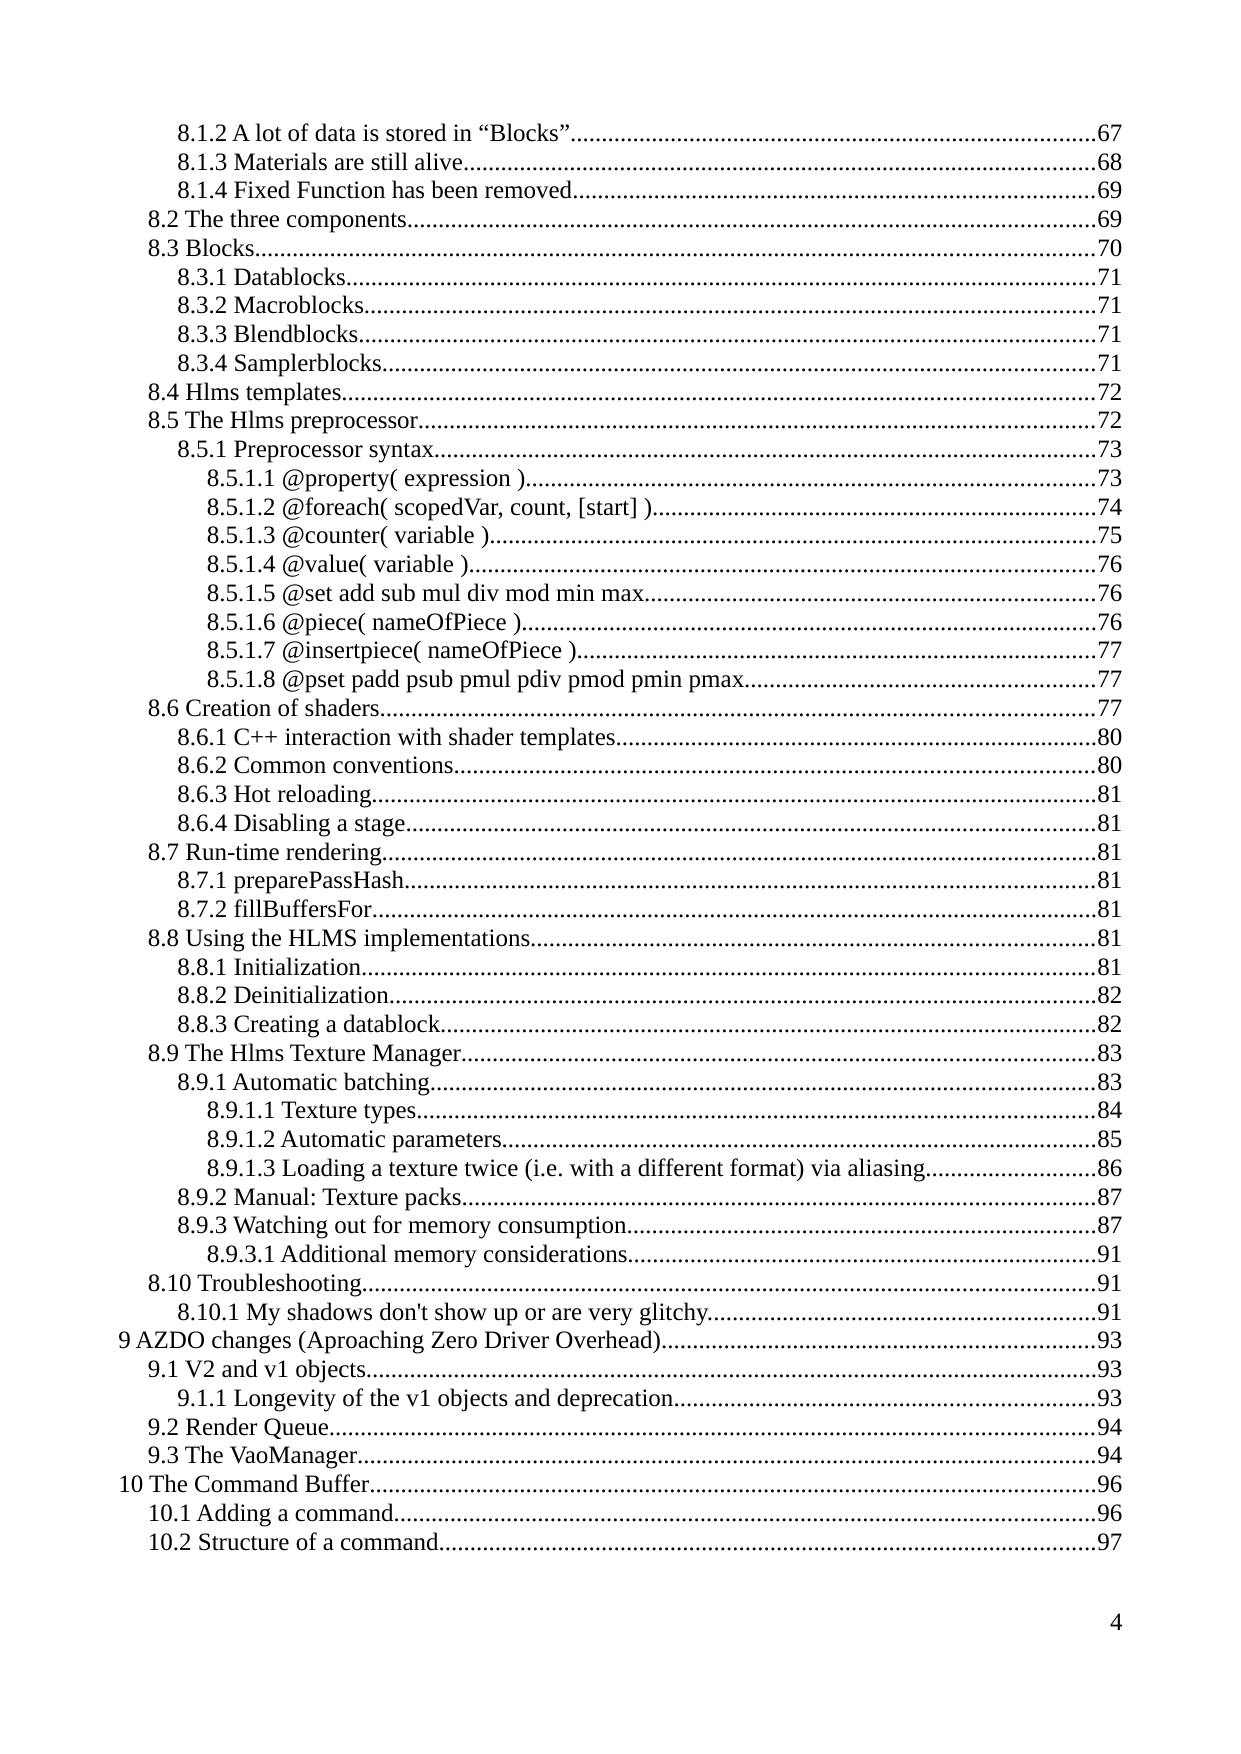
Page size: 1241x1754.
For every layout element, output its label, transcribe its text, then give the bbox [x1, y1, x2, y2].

text 8.1.2 A lot of data is stored in “Blocks” 67 [177, 118, 1122, 147]
text 8.5.1.8 @pset padd psub pmul pdiv pmod pmin pmax 77 [207, 664, 1122, 693]
text 8.2 The three components 69 [148, 204, 1122, 233]
text 8.6.2 Common conventions 80 [177, 751, 1122, 779]
text 9.3 The VaoManager 94 [148, 1441, 1122, 1469]
text 8.6.3 Hot reloading 81 [177, 779, 1122, 808]
text 8.6.4 Disabling a stage 81 [177, 808, 1122, 837]
text 8.9.1.1 Texture types 84 [207, 1096, 1122, 1124]
text 8.5.1 Preprocessor syntax 73 [177, 434, 1122, 463]
text 9.1.1 Longevity of the v1 objects and deprecation 93 [177, 1383, 1122, 1412]
text 8.9.1.3 Loading a texture twice (i.e. with a different format) via aliasing 86 [207, 1153, 1122, 1182]
text 8.6 Creation of shaders 77 [148, 693, 1122, 722]
text 8.5.1.4 @value( variable ) 76 [207, 549, 1122, 578]
text 10.1 Adding a command 96 [148, 1498, 1122, 1527]
text 8.5.1.7 @insertpiece( nameOfPiece ) 77 [207, 636, 1122, 664]
text 9.2 Render Queue 94 [148, 1412, 1122, 1441]
text 8.8.3 Creating a datablock 82 [177, 1009, 1122, 1038]
text 8.5.1.5 @set add sub mul div mod min max 76 [207, 578, 1122, 607]
text 8.1.4 Fixed Function has been removed 69 [177, 176, 1122, 204]
text 8.9.3 Watching out for memory consumption 87 [177, 1211, 1122, 1239]
text 8.5 The Hlms preprocessor 72 [148, 406, 1122, 434]
text 9.1 V2 and v1 objects 93 [148, 1354, 1122, 1383]
text 8.3.3 Blendblocks 71 [177, 319, 1122, 348]
text 10.2 Structure of a command 97 [148, 1527, 1122, 1556]
text 8.9.1.2 Automatic parameters 85 [207, 1124, 1122, 1153]
text 8.7.2 fillBuffersFor 81 [177, 894, 1122, 923]
text 8.10.1 My shadows don't show up or are very glitchy. 91 [177, 1297, 1122, 1326]
text 8.8.2 Deinitialization 82 [177, 981, 1122, 1009]
text 8.3.2 Macroblocks 71 [177, 291, 1122, 319]
text 8.9.1 Automatic batching 83 [177, 1067, 1122, 1096]
text 8.1.3 Materials are still alive 68 [177, 147, 1122, 176]
text 8.9.2 Manual: Texture packs 87 [177, 1182, 1122, 1211]
text 8.5.1.3 @counter( variable ) 75 [207, 521, 1122, 549]
text 10 The Command Buffer 96 [118, 1469, 1122, 1498]
text 8.5.1.2 @foreach( scopedVar, count, [start] ) 74 [207, 492, 1122, 521]
text 8.8 Using the HLMS implementations 81 [148, 923, 1122, 952]
text 8.5.1.1 @property( expression ) 73 [207, 463, 1122, 492]
text 8.9.3.1 Additional memory considerations 91 [207, 1239, 1122, 1268]
text 8.3.4 Samplerblocks 71 [177, 348, 1122, 377]
text 8.6.1 C++ interaction with shader templates 80 [177, 722, 1122, 751]
text 8.7 Run-time rendering 81 [148, 837, 1122, 866]
text 8.5.1.6 @piece( nameOfPiece ) 76 [207, 607, 1122, 636]
text 8.3.1 Datablocks 71 [177, 262, 1122, 291]
text 8.3 Blocks 70 [148, 233, 1122, 262]
text 8.9 The Hlms Texture Manager 83 [148, 1038, 1122, 1067]
text 8.7.1 preparePassHash 81 [177, 866, 1122, 894]
text 8.4 Hlms templates 72 [148, 377, 1122, 406]
text 8.8.1 Initialization 81 [177, 952, 1122, 981]
text 8.10 Troubleshooting 91 [148, 1268, 1122, 1297]
text 9 AZDO changes (Aproaching Zero Driver Overhead) 93 [118, 1326, 1122, 1354]
